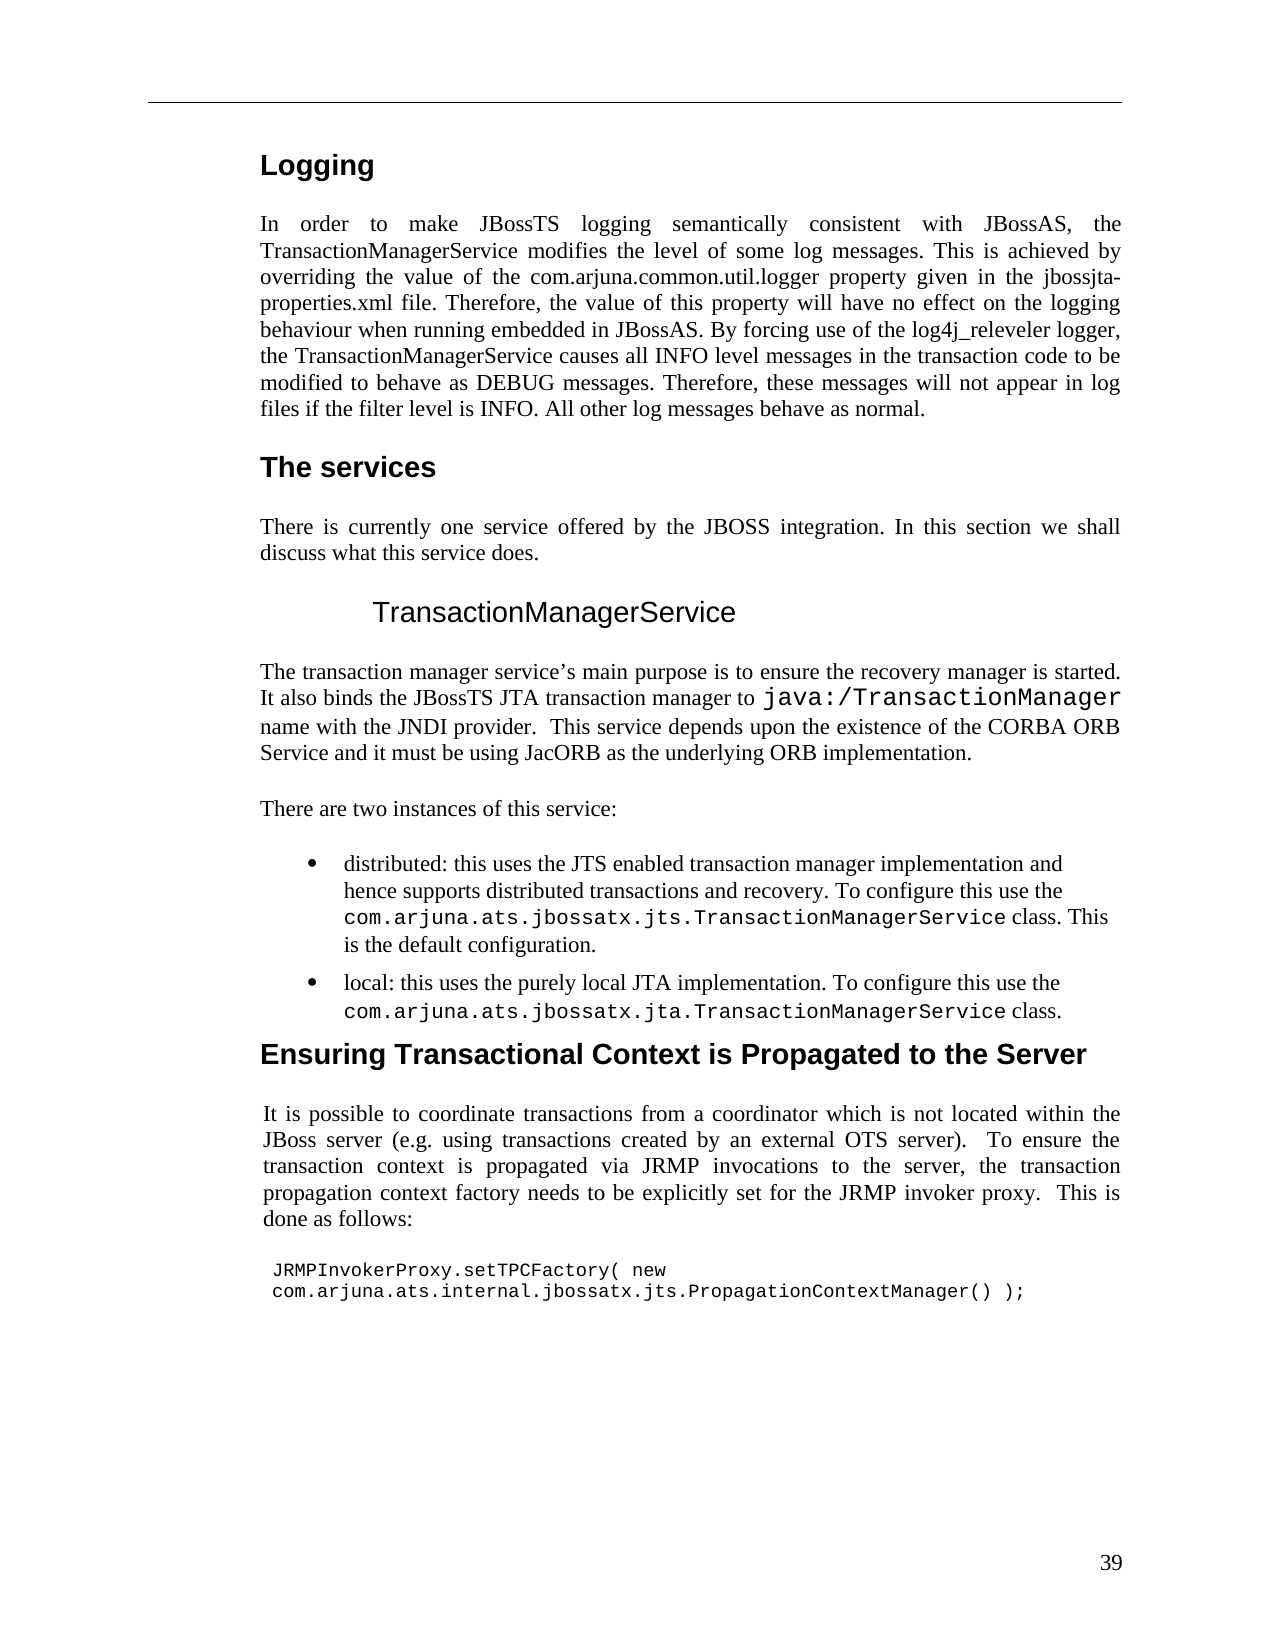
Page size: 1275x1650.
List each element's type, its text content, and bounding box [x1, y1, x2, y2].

text In order to make JBossTS logging semantically consistent with JBossAS, the TransactionManagerService modifies the level of some log messages. This is achieved by overriding the value of the com.arjuna.common.util.logger property given in the jbossjta-properties.xml file. Therefore, the value of this property will have no effect on the logging behaviour when running embedded in JBossAS. By forcing use of the log4j_releveler logger, the TransactionManagerService causes all INFO level messages in the transaction code to be modified to behave as DEBUG messages. Therefore, these messages will not appear in log files if the filter level is INFO. All other log messages behave as normal. [260, 210, 1122, 421]
subtitle Logging [148, 148, 1122, 181]
text The transaction manager service’s main purpose is to ensure the recovery manager is started. It also binds the JBossTS JTA transaction manager to java:/TransactionManager name with the JNDI provider. This service depends upon the existence of the CORBA ORB Service and it must be using JacORB as the underlying ORB implementation. [260, 658, 1122, 766]
text There are two instances of this service: [260, 795, 1122, 821]
subtitle The services [148, 450, 1122, 484]
list local: this uses the purely local JTA implementation. To configure this use the com.arjuna.ats.jbossatx.jta.TransactionManagerService class. [308, 969, 1122, 1025]
text There is currently one service offered by the JBOSS integration. In this section we shall discuss what this service does. [260, 513, 1122, 566]
list distributed: this uses the JTS enabled transaction manager implementation and hence supports distributed transactions and recovery. To configure this use the com.arjuna.ats.jbossatx.jts.TransactionManagerService class. This is the default configuration. [308, 850, 1122, 957]
subtitle TransactionManagerService [148, 595, 1122, 628]
subtitle Ensuring Transactional Context is Propagated to the Server [148, 1037, 1122, 1071]
text JRMPInvokerProxy.setTPCFactory( new com.arjuna.ats.internal.jbossatx.jts.PropagationContextManager() ); [272, 1261, 1122, 1303]
text It is possible to coordinate transactions from a coordinator which is not located within the JBoss server (e.g. using transactions created by an external OTS server). To ensure the transaction context is propagated via JRMP invocations to the server, the transaction propagation context factory needs to be explicitly set for the JRMP invoker proxy. This is done as follows: [263, 1100, 1122, 1232]
